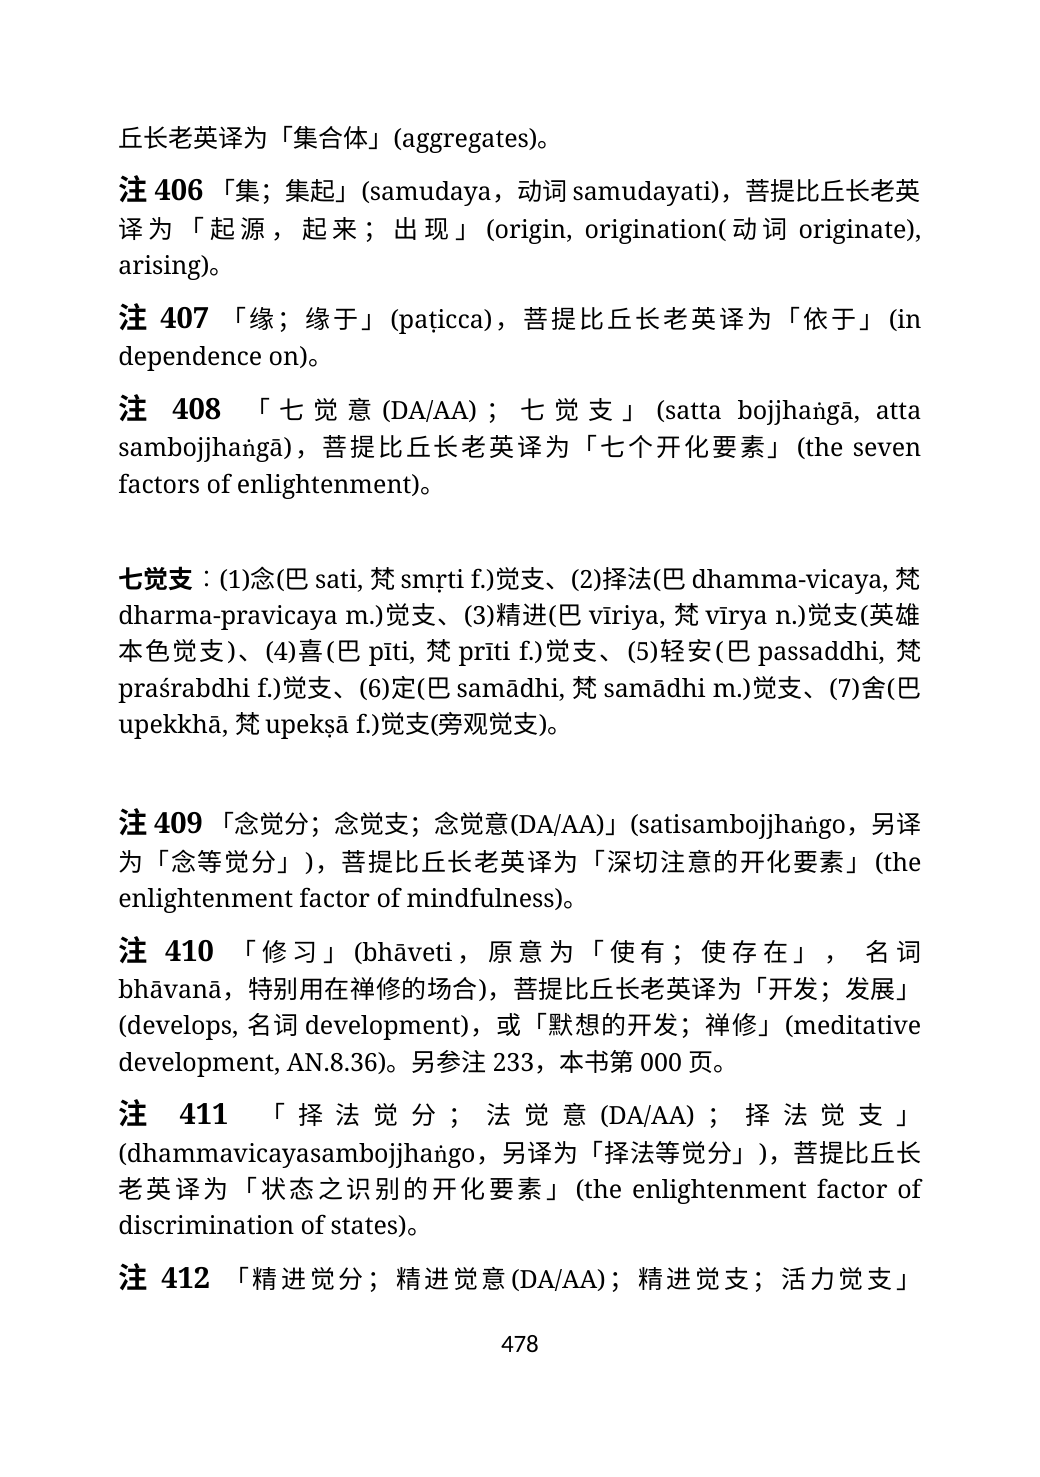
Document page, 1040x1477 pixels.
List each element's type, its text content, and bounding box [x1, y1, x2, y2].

text 注 409 「念觉分；念觉支；念觉意(DA/AA)」(satisambojjhaṅgo，另译为「念等觉分」)，菩提比丘长老英译为「深切注意的开化要素」(the enlightenment factor of mindfulness)。 [118, 800, 921, 914]
text 注 412 「精进觉分；精进觉意(DA/AA)；精进觉支；活力觉支」 [118, 1254, 921, 1297]
text 注 407 「缘；缘于」(paṭicca)，菩提比丘长老英译为「依于」(in dependence on)。 [118, 294, 921, 373]
text 注 410 「修习」(bhāveti，原意为「使有；使存在」， 名词bhāvanā，特别用在禅修的场合)，菩提比丘长老英译为「开发；发展」(develops, 名词development)，或「默想的开发；禅修」(meditative development, AN.8.36)。另参注 233，本书第 000 页。 [118, 927, 921, 1078]
text 注 406 「集；集起」(samudaya，动词samudayati)，菩提比丘长老英译为「起源，起来；出现」(origin, origination(动词originate), arising)。 [118, 167, 921, 282]
text 注 411 「择法觉分；法觉意(DA/AA)；择法觉支」(dhammavicayasambojjhaṅgo，另译为「择法等觉分」)，菩提比丘长老英译为「状态之识别的开化要素」(the enlightenment factor of discrimination of states)。 [118, 1091, 921, 1242]
text 丘长老英译为「集合体」(aggregates)。 [118, 118, 921, 154]
text 注 408 「七觉意(DA/AA)；七觉支」(satta bojjhaṅgā, atta sambojjhaṅgā)，菩提比丘长老英译为「七个开化要素」(the seven factors of enlightenment)。 [118, 385, 921, 500]
text 七觉支︰(1)念(巴sati, 梵smṛti f.)觉支、(2)择法(巴dhamma-vicaya, 梵dharma-pravicaya m.)觉支、(3)精进(巴vīriya, 梵vīrya n.)觉支(英雄本色觉支)、(4)喜(巴pīti, 梵prīti f.)觉支、(5)轻安(巴passaddhi, 梵praśrabdhi f.)觉支、(6)定(巴samādhi, 梵samādhi m.)觉支、(7)舍(巴upekkhā, 梵upekṣā f.)觉支(旁观觉支)。 [118, 559, 921, 741]
